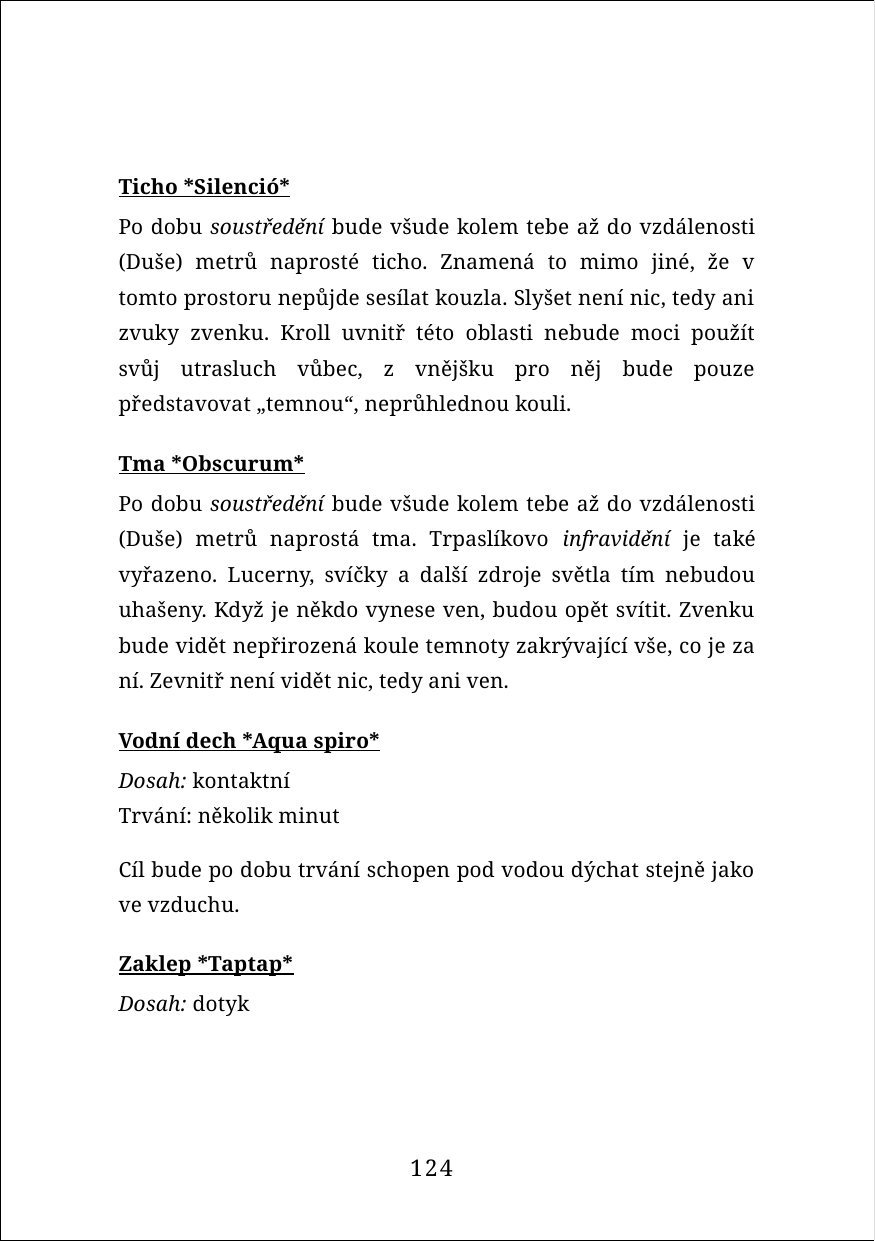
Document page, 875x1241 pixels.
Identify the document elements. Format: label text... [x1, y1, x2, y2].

text Po dobu soustředění bude všude kolem tebe až do vzdálenosti (Duše) metrů naprostá tma. Trpaslíkovo infravidění je také vyřazeno. Lucerny, svíčky a další zdroje světla tím nebudou uhašeny. Když je někdo vynese ven, budou opět svítit. Zvenku bude vidět nepřirozená koule temnoty zakrývající vše, co je za ní. Zevnitř není vidět nic, tedy ani ven. [118, 489, 756, 695]
subtitle Ticho *Silenció* [118, 172, 756, 200]
subtitle Vodní dech *Aqua spiro* [118, 726, 756, 754]
text Cíl bude po dobu trvání schopen pod vodou dýchat stejně jako ve vzduchu. [118, 855, 756, 919]
text Dosah: dotyk [118, 989, 756, 1018]
subtitle Zaklep *Taptap* [118, 949, 756, 978]
text Dosah: kontaktní Trvání: několik minut [118, 766, 756, 830]
subtitle Tma *Obscurum* [118, 449, 756, 477]
text Po dobu soustředění bude všude kolem tebe až do vzdálenosti (Duše) metrů naprosté ticho. Znamená to mimo jiné, že v tomto prostoru nepůjde sesílat kouzla. Slyšet není nic, tedy ani zvuky zvenku. Kroll uvnitř této oblasti nebude moci použít svůj utrasluch vůbec, z vnějšku pro něj bude pouze představovat „temnou“, neprůhlednou kouli. [118, 212, 756, 418]
